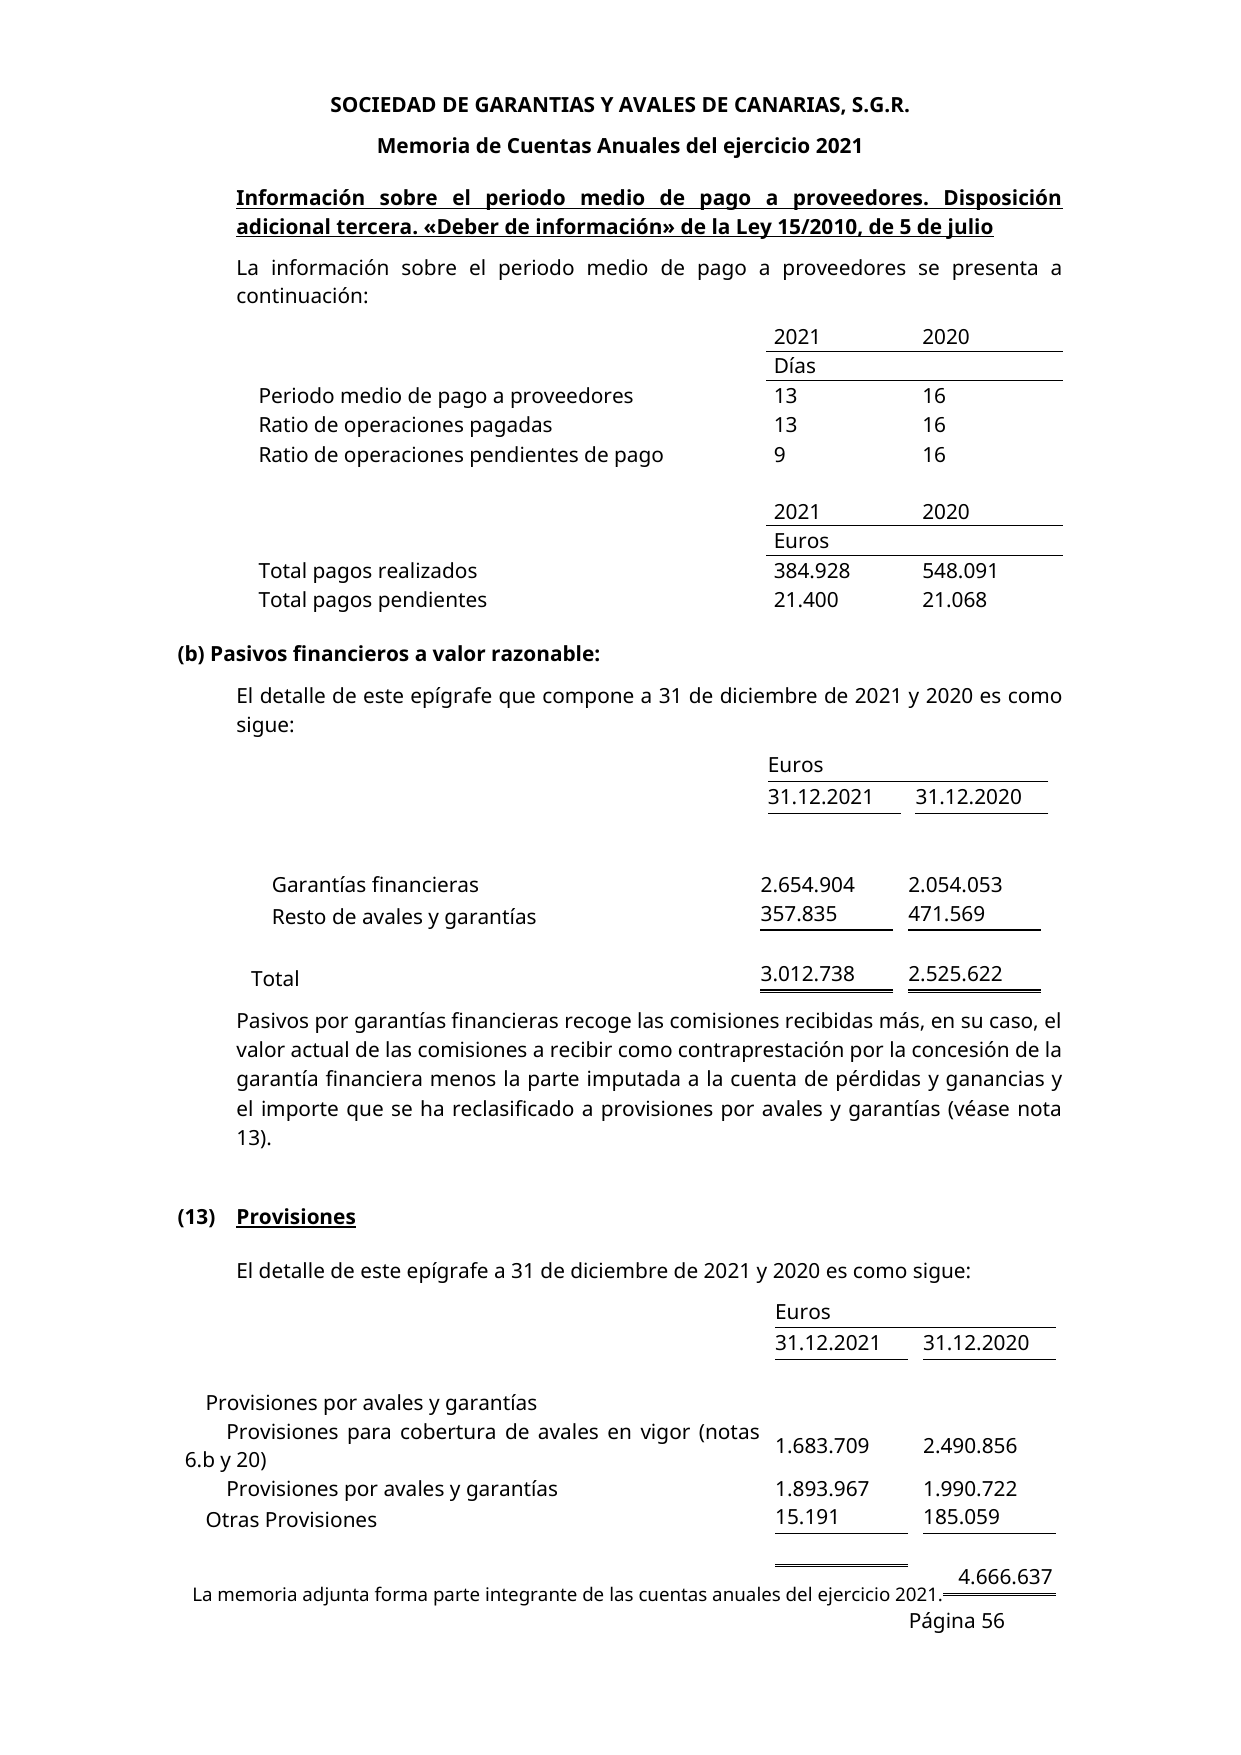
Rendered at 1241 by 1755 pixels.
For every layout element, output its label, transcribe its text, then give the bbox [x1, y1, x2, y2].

table_cell 13 [766, 381, 915, 409]
table_cell 548.091 [915, 556, 1063, 584]
table_cell Días [766, 352, 1063, 380]
table_cell 384.928 [766, 556, 915, 584]
table_cell 21.400 [766, 584, 915, 614]
table_cell 13 [766, 410, 915, 439]
table_cell [244, 931, 760, 959]
text El detalle de este epígrafe que compone a 31 de diciembre de 2021 y 2020 es como sigue: [236, 680, 1063, 738]
text El detalle de este epígrafe a 31 de diciembre de 2021 y 2020 es como sigue: [236, 1255, 1063, 1284]
table_header [244, 751, 760, 782]
table_cell [916, 1389, 1063, 1417]
table_cell 2.654.904 [760, 871, 908, 899]
table_cell [177, 469, 766, 497]
table_cell 185.059 [916, 1502, 1063, 1534]
table_cell Resto de avales y garantías [244, 899, 760, 931]
table_cell [177, 351, 766, 380]
text adicional tercera. «Deber de información» de la Ley 15/2010, de 5 de julio [236, 209, 1063, 240]
table_cell 2.054.053 [908, 871, 1056, 899]
table_cell [766, 469, 915, 497]
table_cell Periodo medio de pago a proveedores [177, 380, 766, 409]
table_cell [177, 1534, 768, 1562]
table_cell 31.12.2021 [760, 782, 908, 814]
table_cell 1.990.722 [916, 1474, 1063, 1502]
table_cell 4.666.637 [916, 1562, 1063, 1596]
text La información sobre el periodo medio de pago a proveedores se presenta a continuación: [236, 253, 1063, 310]
table_cell [908, 931, 1056, 959]
table_cell 2.490.856 [916, 1417, 1063, 1474]
table_cell 21.068 [915, 584, 1063, 614]
table_cell [177, 497, 766, 525]
table_cell Provisiones por avales y garantías [177, 1389, 768, 1417]
table_cell [244, 842, 760, 871]
table_cell [768, 1562, 916, 1581]
table_cell [908, 814, 1056, 842]
table_cell Total [177, 1562, 768, 1596]
table_cell Ratio de operaciones pagadas [177, 410, 766, 439]
table_cell [915, 469, 1063, 497]
table_cell [244, 782, 760, 814]
table_cell Euros [766, 526, 1063, 555]
table_cell [244, 814, 760, 842]
table_cell 2.525.622 [908, 959, 1056, 993]
table_cell [760, 842, 908, 871]
table_cell 16 [915, 381, 1063, 409]
text Información sobre el periodo medio de pago a proveedores. Disposición [236, 183, 1063, 208]
text (13) Provisiones [177, 1201, 1063, 1230]
table_cell [916, 1534, 1063, 1562]
table_cell 16 [915, 439, 1063, 468]
table_cell [768, 1360, 916, 1388]
table_cell 357.835 [760, 899, 908, 931]
table_cell Total pagos realizados [177, 555, 766, 584]
table_cell [760, 814, 908, 842]
table_cell [760, 931, 908, 959]
table_header [177, 322, 766, 351]
table_cell Total pagos pendientes [177, 584, 766, 614]
table_cell [177, 1360, 768, 1388]
table_cell 1.893.967 [768, 1474, 916, 1502]
table_header 2020 [915, 322, 1063, 351]
table_cell [768, 1534, 916, 1562]
table_cell 15.191 [768, 1502, 916, 1534]
table_cell Otras Provisiones [177, 1502, 768, 1534]
table_cell Provisiones para cobertura de avales en vigor (notas 6.b y 20) [177, 1417, 768, 1474]
text (b) Pasivos financieros a valor razonable: [177, 639, 1063, 667]
table_cell 471.569 [908, 899, 1056, 931]
table_cell Ratio de operaciones pendientes de pago [177, 439, 766, 468]
table_header 2021 [766, 322, 915, 351]
table_cell Garantías financieras [244, 871, 760, 899]
table_cell 31.12.2020 [916, 1329, 1063, 1360]
table_cell 2020 [915, 497, 1063, 525]
table_cell 1.683.709 [768, 1417, 916, 1474]
table_cell 9 [766, 439, 915, 468]
table_cell 16 [915, 410, 1063, 439]
table_cell Provisiones por avales y garantías [177, 1474, 768, 1502]
table_header Euros [768, 1297, 1063, 1328]
table_cell 31.12.2020 [908, 782, 1056, 814]
table_cell [768, 1389, 916, 1417]
table_cell [908, 842, 1056, 871]
table_cell 31.12.2021 [768, 1329, 916, 1360]
table_cell [177, 1329, 768, 1360]
table_cell [916, 1360, 1063, 1388]
table_cell 2021 [766, 497, 915, 525]
table_cell Total [244, 959, 760, 993]
table_cell [177, 525, 766, 555]
table_header Euros [760, 751, 1056, 782]
table_header [177, 1297, 768, 1328]
text Pasivos por garantías financieras recoge las comisiones recibidas más, en su caso, el valor actual de las comisiones a recibir como contraprestación por la concesión de la garantía financiera menos la parte imputada a la cuenta de pérdidas y ganancias y el importe que se ha reclasificado a provisiones por avales y garantías (véase nota 13). [236, 1005, 1063, 1151]
table_cell 3.012.738 [760, 959, 908, 993]
